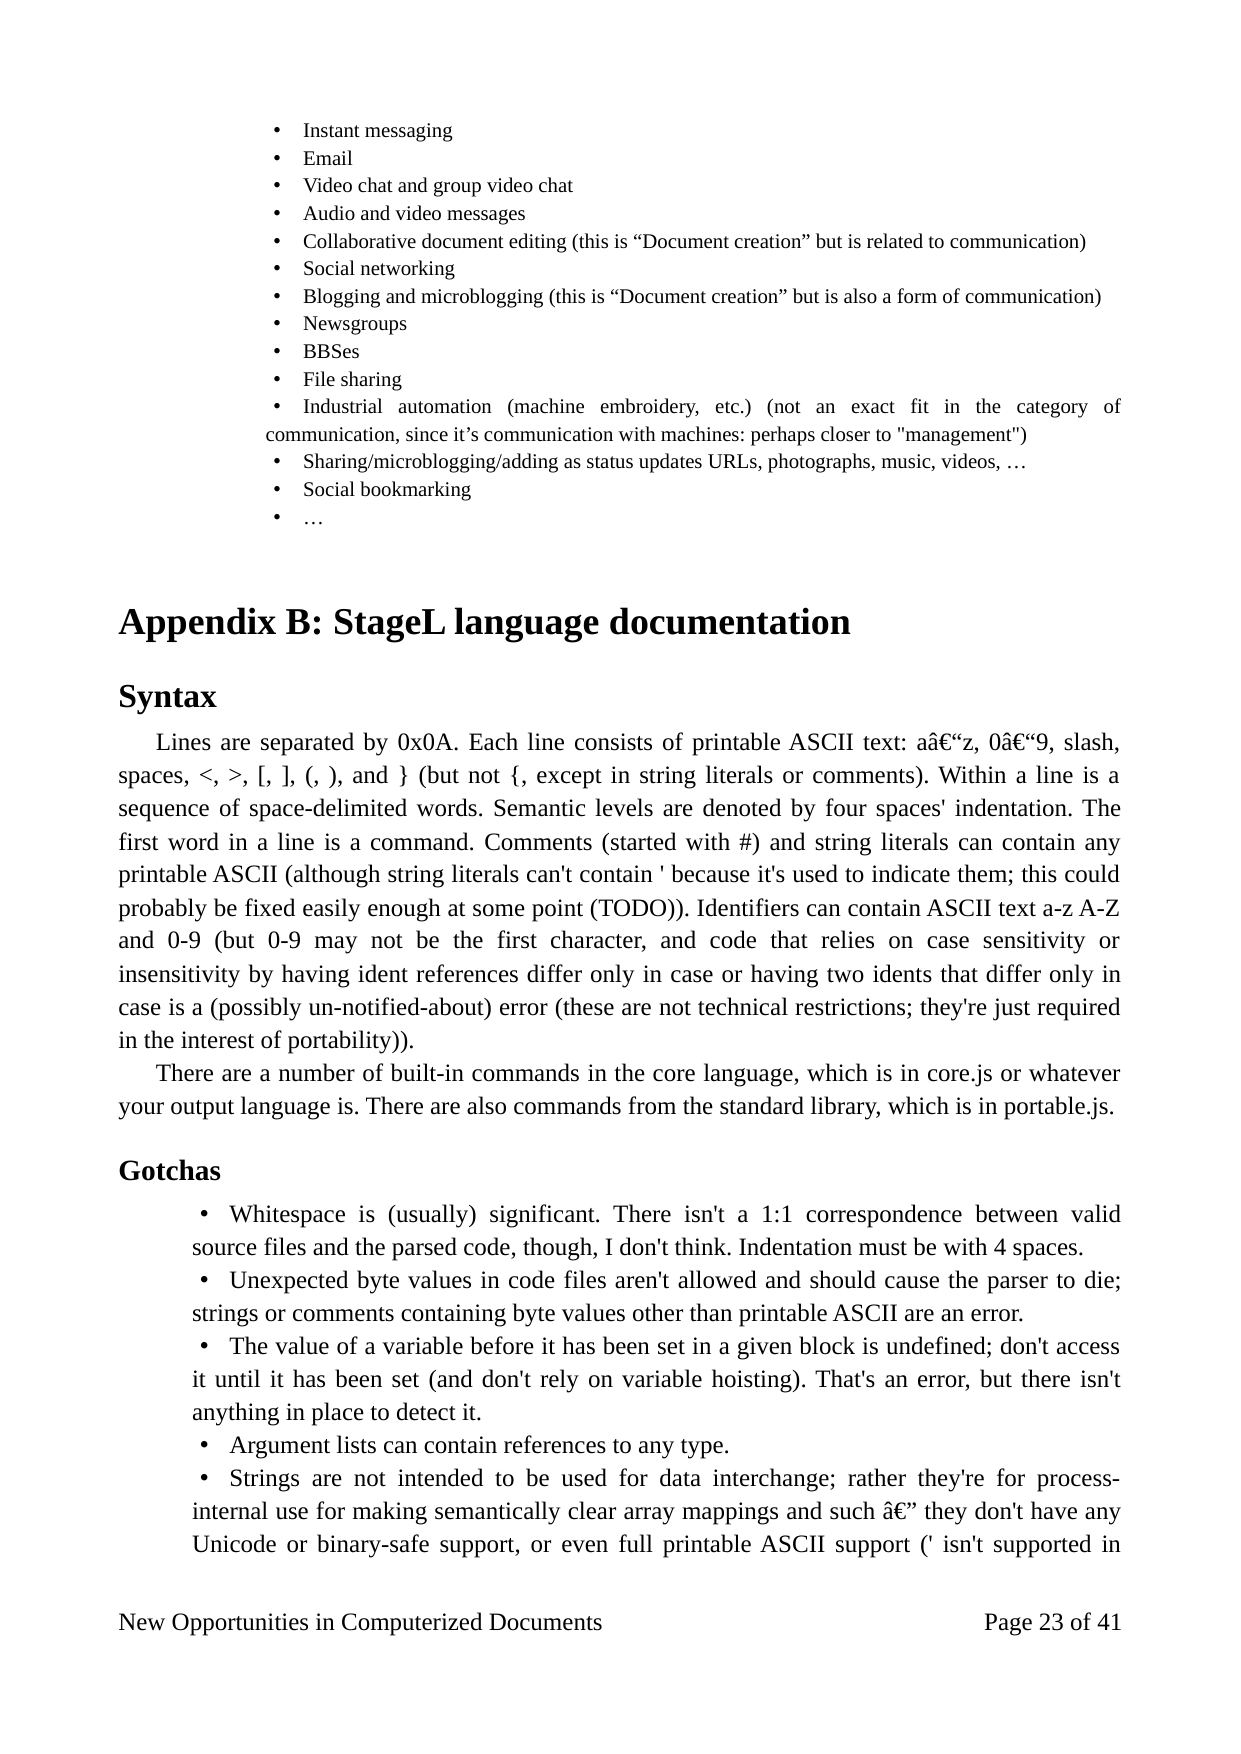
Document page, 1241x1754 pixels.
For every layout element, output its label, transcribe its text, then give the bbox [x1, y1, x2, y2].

list Whitespace is (usually) significant. There isn't a 1:1 correspondence between valid source files and the parsed code, though, I don't think. Indentation must be with 4 spaces. [162, 1199, 1122, 1261]
list File sharing [236, 367, 1122, 391]
list Audio and video messages [236, 201, 1122, 225]
list Social bookmarking [236, 477, 1122, 501]
list Newsgroups [236, 311, 1122, 335]
list Video chat and group video chat [236, 173, 1122, 197]
list Instant messaging [236, 118, 1122, 142]
text There are a number of built-in commands in the core language, which is in core.js or whatever your output language is. There are also commands from the standard library, which is in portable.js. [118, 1058, 1122, 1119]
subtitle Appendix B: StageL language documentation [118, 599, 1122, 643]
list Sharing/microblogging/adding as status updates URLs, photographs, music, videos, … [236, 449, 1122, 473]
text Lines are separated by 0x0A. Each line consists of printable ASCII text: aâ€“z, 0â€“9, slash, spaces, <, >, [, ], (, ), and } (but not {, except in string literals or comments). Within a line is a sequence of space-delimited words. Semantic levels are denoted by four spaces' indentation. The first word in a line is a command. Comments (started with #) and string literals can contain any printable ASCII (although string literals can't contain ' because it's used to indicate them; this could probably be fixed easily enough at some point (TODO)). Identifiers can contain ASCII text a-z A-Z and 0-9 (but 0-9 may not be the first character, and code that relies on case sensitivity or insensitivity by having ident references differ only in case or having two idents that differ only in case is a (possibly un-notified-about) error (these are not technical restrictions; they're just required in the interest of portability)). [118, 727, 1122, 1053]
list Unexpected byte values in code files aren't allowed and should cause the parser to die; strings or comments containing byte values other than printable ASCII are an error. [162, 1265, 1122, 1327]
list … [236, 504, 1122, 529]
list Blogging and microblogging (this is “Document creation” but is also a form of communication) [236, 284, 1122, 308]
subtitle Gotchas [118, 1153, 1122, 1187]
list Collaborative document editing (this is “Document creation” but is related to communication) [236, 228, 1122, 253]
list The value of a variable before it has been set in a given block is undefined; don't access it until it has been set (and don't rely on variable hoisting). That's an error, but there isn't anything in place to detect it. [162, 1331, 1122, 1426]
list Strings are not intended to be used for data interchange; rather they're for process-internal use for making semantically clear array mappings and such â€” they don't have any Unicode or binary-safe support, or even full printable ASCII support (' isn't supported in [162, 1463, 1122, 1558]
subtitle Syntax [118, 676, 1122, 715]
list BBSes [236, 339, 1122, 363]
list Industrial automation (machine embroidery, etc.) (not an exact fit in the category of communication, since it’s communication with machines: perhaps closer to "management") [236, 394, 1122, 446]
list Social networking [236, 256, 1122, 280]
list Argument lists can contain references to any type. [162, 1430, 1122, 1459]
list Email [236, 146, 1122, 170]
